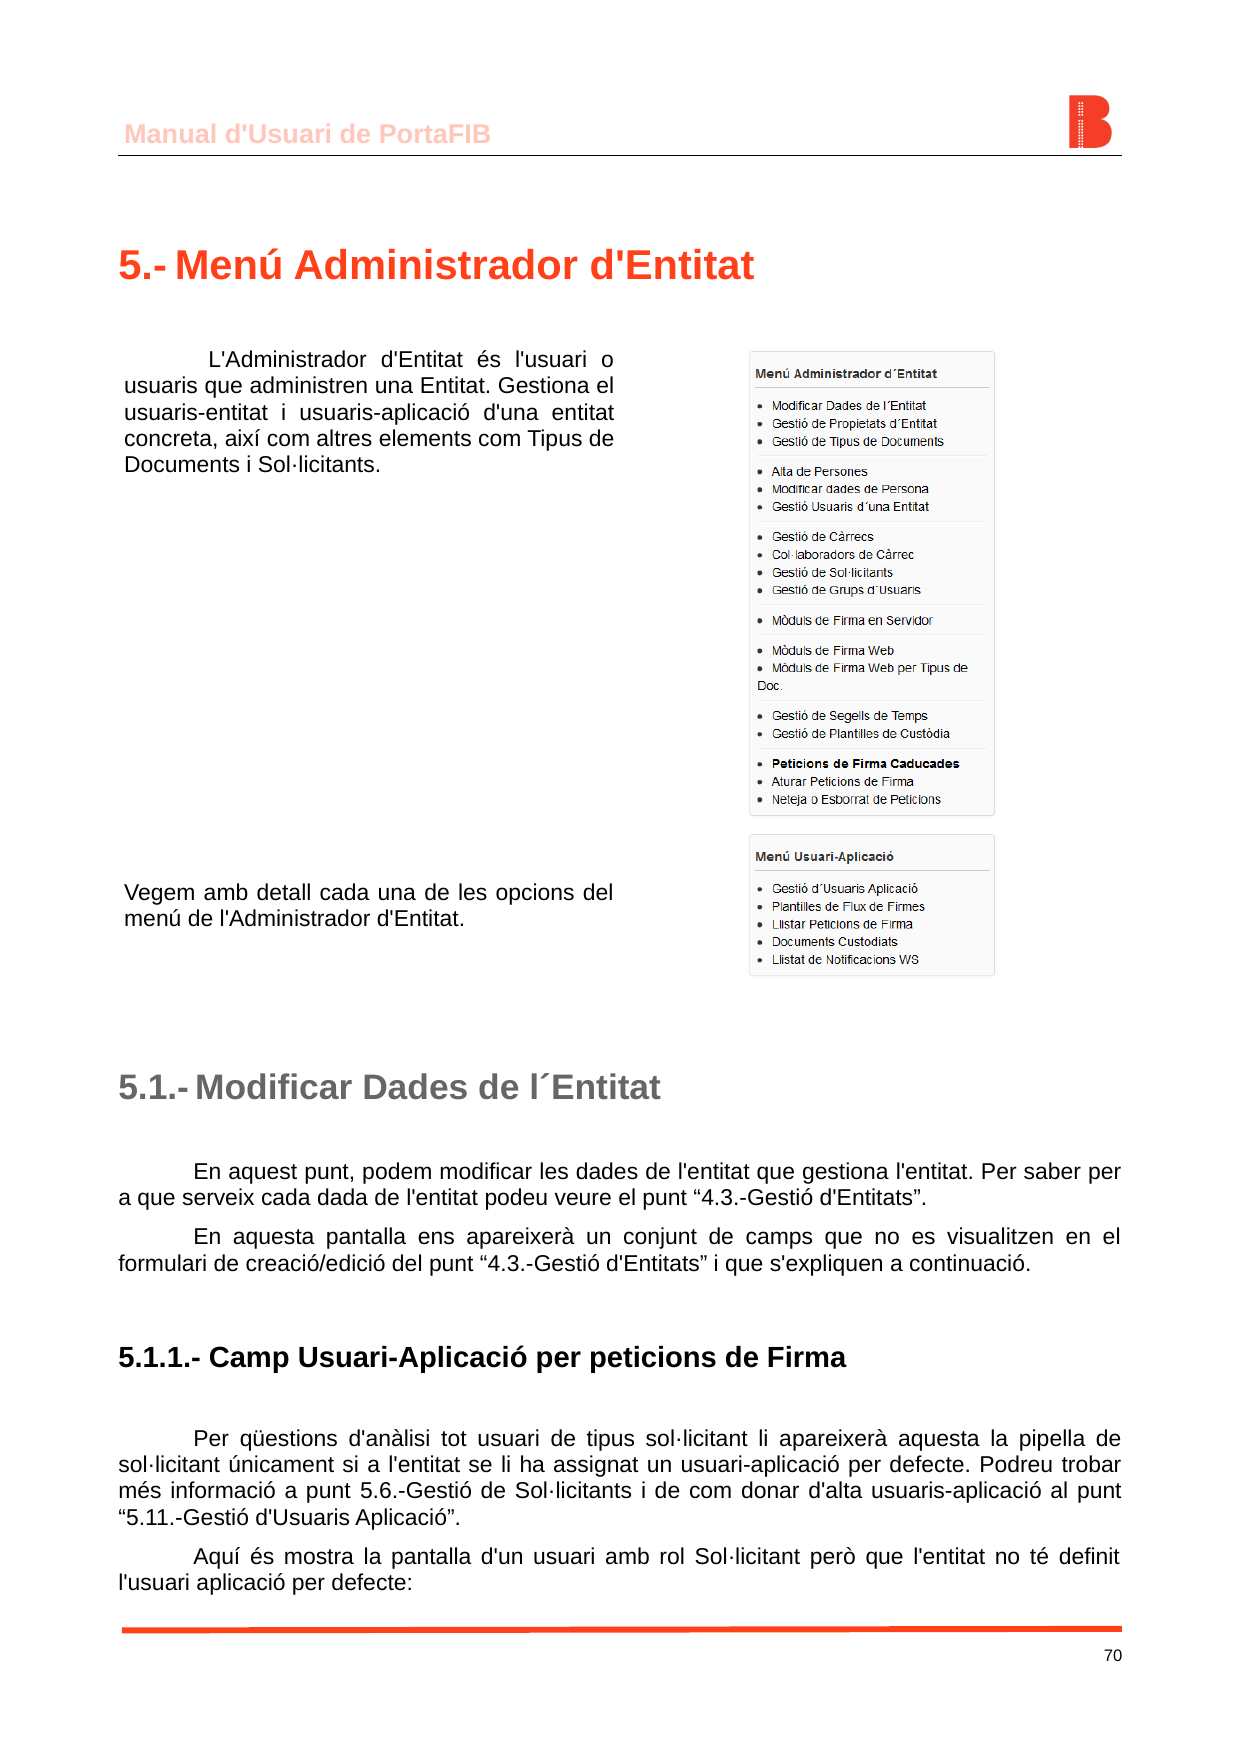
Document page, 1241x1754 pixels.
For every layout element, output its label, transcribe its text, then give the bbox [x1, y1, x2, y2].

subtitle Menú Administrador d'Entitat [118, 241, 1122, 289]
table_header [620, 983, 1122, 1014]
text En aquesta pantalla ens apareixerà un conjunt de camps que no es visualitzen en el formulari de creació/edició del punt “4.3.-Gestió d'Entitats” i que s'expliquen a continuació. [118, 1223, 1122, 1276]
table_header L'Administrador d'Entitat és l'usuari o usuaris que administren una Entitat. Gestiona el usuaris-entitat i usuaris-aplicació d'una entitat concreta, així com altres elements com Tipus de Documents i Sol·licitants. Vegem amb detall cada una de les opcions del menú de l'Administrador d'Entitat. [118, 340, 620, 1014]
text Per qüestions d'anàlisi tot usuari de tipus sol·licitant li apareixerà aquesta la pipella de sol·licitant únicament si a l'entitat se li ha assignat un usuari-aplicació per defecte. Podreu trobar més informació a punt 5.6.-Gestió de Sol·licitants i de com donar d'alta usuaris-aplicació al punt “5.11.-Gestió d'Usuaris Aplicació”. [118, 1425, 1122, 1530]
subtitle Camp Usuari-Aplicació per peticions de Firma [118, 1340, 1122, 1373]
text En aquest punt, podem modificar les dades de l'entitat que gestiona l'entitat. Per saber per a que serveix cada dada de l'entitat podeu veure el punt “4.3.-Gestió d'Entitats”. [118, 1158, 1122, 1211]
picture [742, 345, 1000, 983]
text Aquí és mostra la pantalla d'un usuari amb rol Sol·licitant però que l'entitat no té definit l'usuari aplicació per defecte: [118, 1543, 1122, 1595]
table_header [620, 340, 1122, 982]
subtitle Modificar Dades de l´Entitat [118, 1066, 1122, 1107]
picture [1063, 94, 1117, 150]
